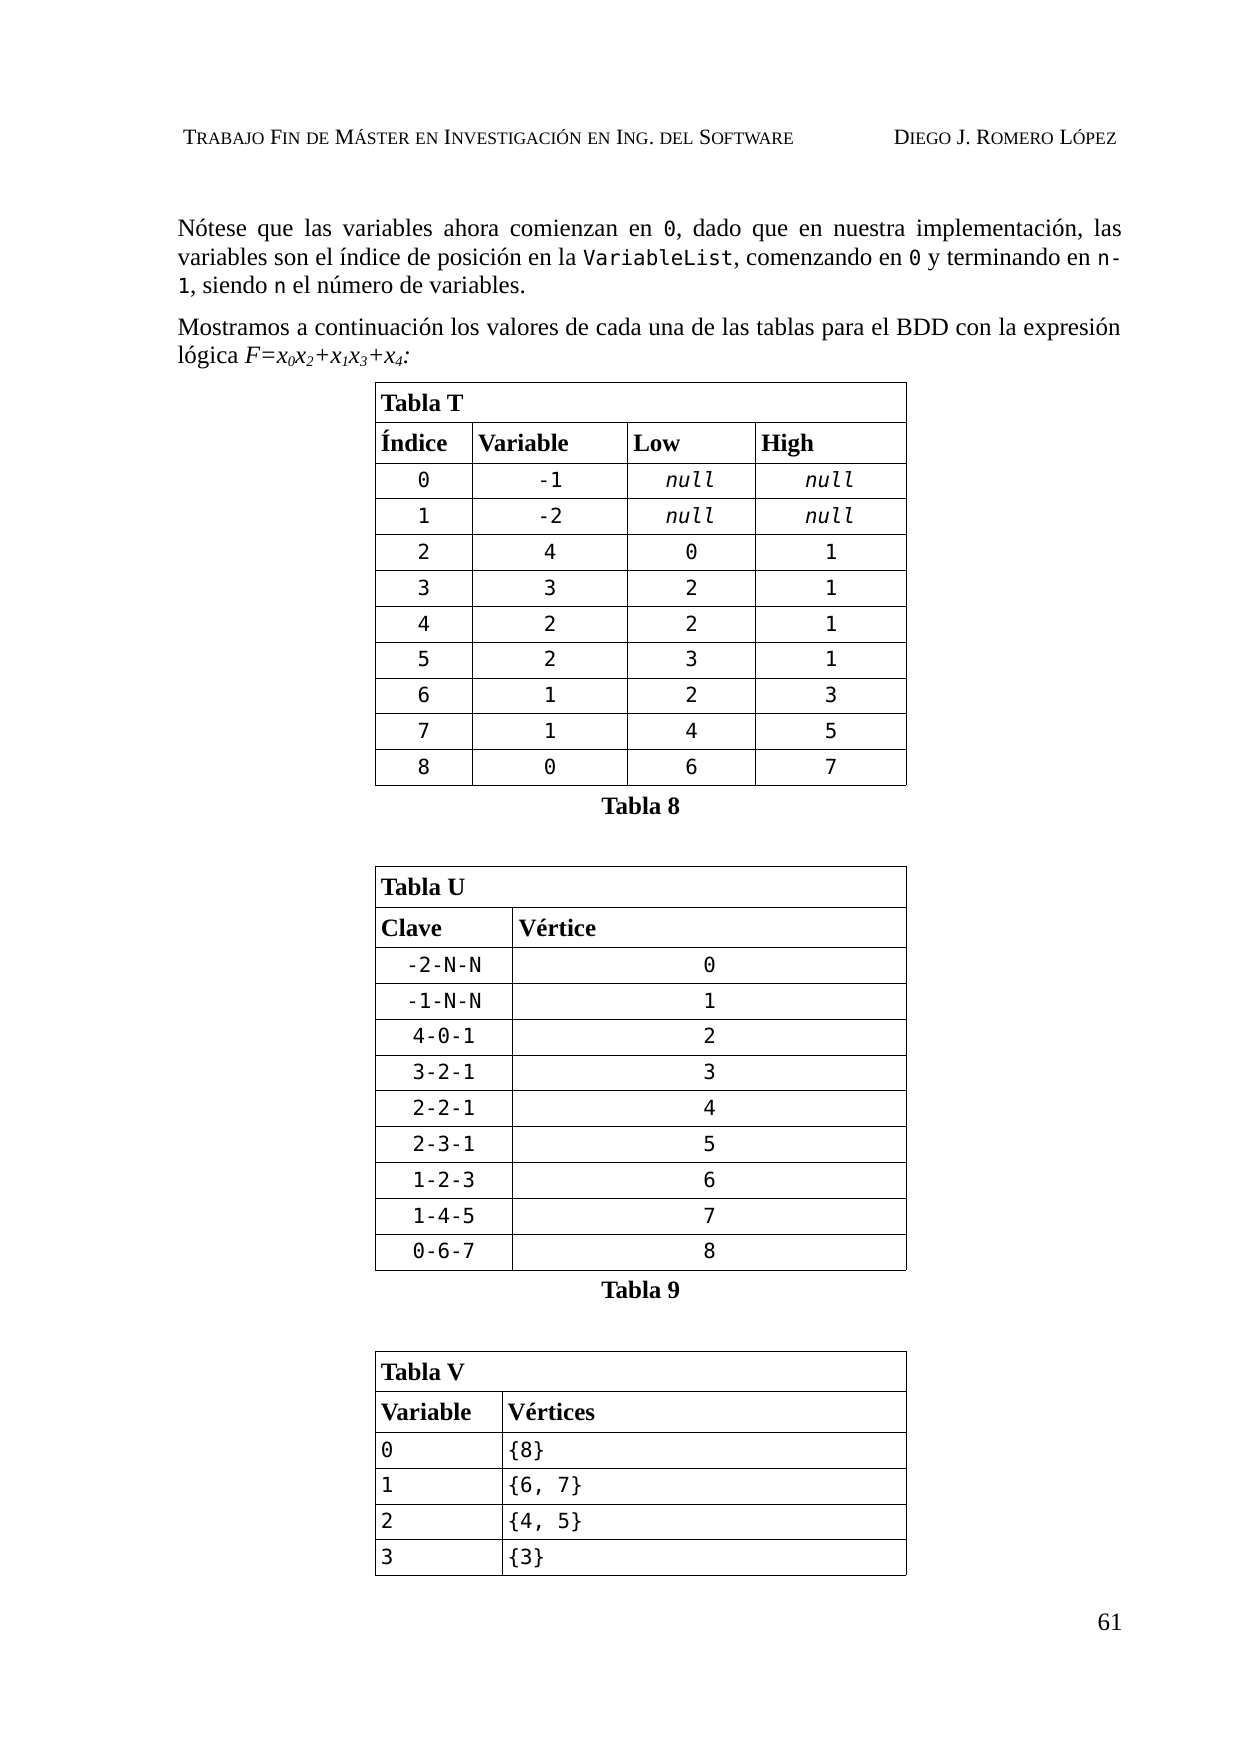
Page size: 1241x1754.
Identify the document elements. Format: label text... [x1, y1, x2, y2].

table_cell High [756, 423, 906, 462]
table_cell 1 [756, 571, 906, 606]
table_cell 0 [628, 535, 755, 570]
table_cell 2 [473, 643, 627, 677]
table_cell {6, 7} [503, 1469, 906, 1503]
table_cell 1 [756, 643, 906, 677]
table_cell 2-3-1 [376, 1127, 512, 1162]
table_cell 2 [473, 607, 627, 642]
table_cell 5 [756, 714, 906, 749]
table_cell 3-2-1 [376, 1056, 512, 1090]
table_cell null [628, 464, 755, 498]
table_cell {4, 5} [503, 1505, 906, 1539]
table_cell -1 [473, 464, 627, 498]
table_cell 1-4-5 [376, 1199, 512, 1234]
table_cell 7 [756, 750, 906, 785]
table_cell 4 [376, 607, 472, 642]
table_cell null [628, 499, 755, 534]
table_cell Variable [473, 423, 627, 462]
table_cell 2 [376, 1505, 502, 1539]
table_cell 0 [376, 1433, 502, 1468]
table_header Tabla V [376, 1352, 906, 1391]
table_cell 0 [376, 464, 472, 498]
table_cell 2-2-1 [376, 1091, 512, 1126]
table_cell 2 [628, 607, 755, 642]
table_cell 1 [756, 607, 906, 642]
table_cell null [756, 499, 906, 534]
table_cell 8 [376, 750, 472, 785]
table_cell 4-0-1 [376, 1020, 512, 1054]
table_cell 2 [628, 571, 755, 606]
table_cell Variable [376, 1392, 502, 1432]
table_cell 3 [756, 679, 906, 713]
table_header Tabla T [376, 383, 906, 422]
table_cell 5 [513, 1127, 906, 1162]
table_cell 7 [513, 1199, 906, 1234]
table_cell 1 [376, 499, 472, 534]
table_cell 3 [473, 571, 627, 606]
table_cell 5 [376, 643, 472, 677]
table_cell Low [628, 423, 755, 462]
table_cell 1 [473, 679, 627, 713]
table_cell 1 [473, 714, 627, 749]
table_cell 0 [513, 948, 906, 983]
text Nótese que las variables ahora comienzan en 0, dado que en nuestra implementación, las variables son el índice de posición en la VariableList, comenzando en 0 y terminando en n-1, siendo n el número de variables. [177, 213, 1122, 299]
table_cell 6 [376, 679, 472, 713]
table_cell 4 [513, 1091, 906, 1126]
table_cell 3 [376, 1540, 502, 1575]
table_cell 6 [513, 1163, 906, 1198]
table_cell 7 [376, 714, 472, 749]
table_cell -1-N-N [376, 984, 512, 1019]
table_cell 3 [376, 571, 472, 606]
table_cell 2 [628, 679, 755, 713]
table_cell 2 [513, 1020, 906, 1054]
table_cell -2-N-N [376, 948, 512, 983]
table_cell Vértice [513, 908, 906, 947]
table_cell 3 [513, 1056, 906, 1090]
table_cell -2 [473, 499, 627, 534]
table_cell 0 [473, 750, 627, 785]
table_cell Clave [376, 908, 512, 947]
table_cell null [756, 464, 906, 498]
table_cell 0-6-7 [376, 1235, 512, 1269]
table_cell 1 [756, 535, 906, 570]
text Mostramos a continuación los valores de cada una de las tablas para el BDD con la expresión lógica F=x0x2+x1x3+x4: [177, 312, 1122, 369]
table_cell Índice [376, 423, 472, 462]
table_cell 6 [628, 750, 755, 785]
table_cell 1 [513, 984, 906, 1019]
table_cell 3 [628, 643, 755, 677]
table_header Tabla U [376, 867, 906, 907]
table_cell 4 [628, 714, 755, 749]
table_cell 1 [376, 1469, 502, 1503]
table_cell 4 [473, 535, 627, 570]
table_cell {3} [503, 1540, 906, 1575]
table_cell {8} [503, 1433, 906, 1468]
table_cell 1-2-3 [376, 1163, 512, 1198]
table_cell 2 [376, 535, 472, 570]
table_cell Tabla 8 [375, 786, 906, 825]
table_cell Tabla 9 [375, 1271, 906, 1310]
table_cell Vértices [503, 1392, 906, 1432]
table_cell 8 [513, 1235, 906, 1269]
